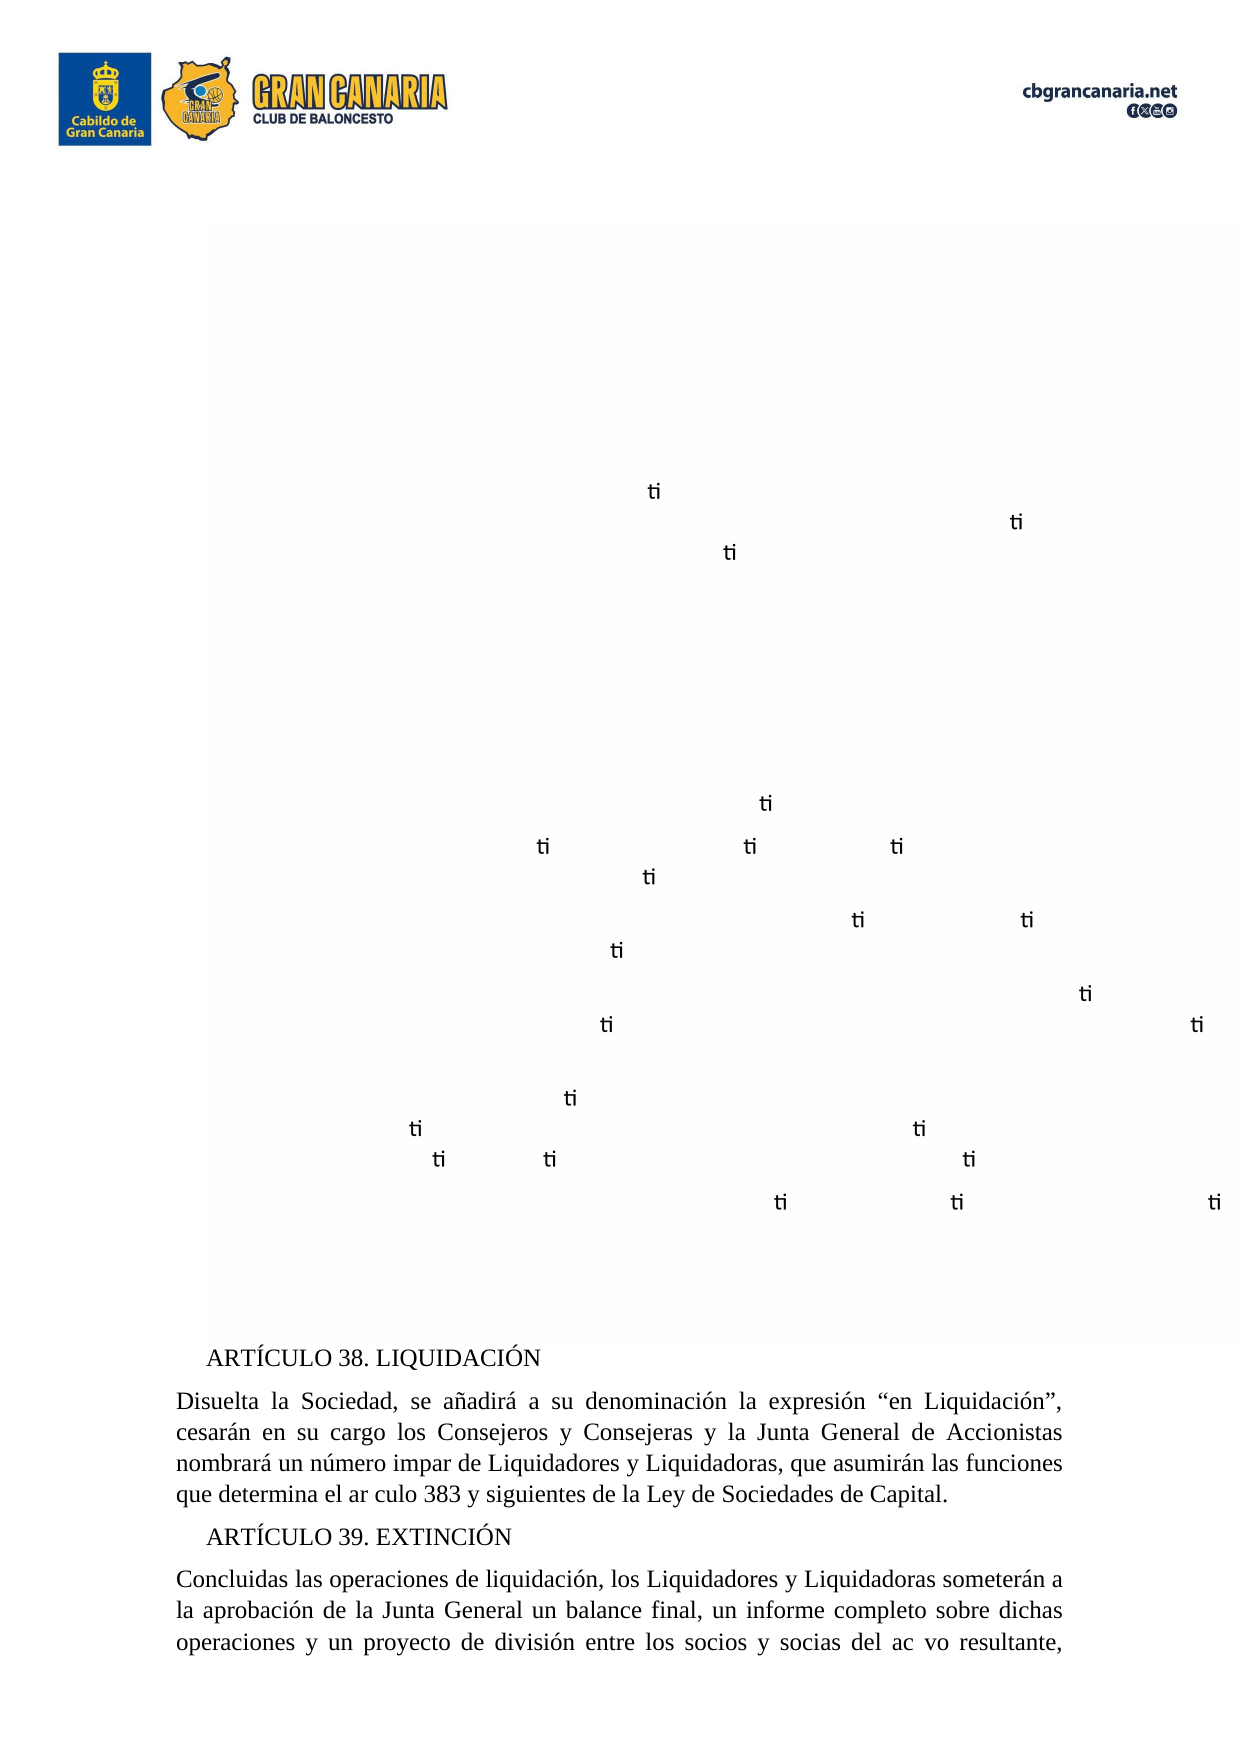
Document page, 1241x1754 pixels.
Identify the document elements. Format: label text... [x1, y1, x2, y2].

subtitle ARTÍCULO 38. LIQUIDACIÓN [206, 1344, 1063, 1372]
subtitle ARTÍCULO 39. EXTINCIÓN [206, 1522, 1063, 1551]
text Concluidas las operaciones de liquidación, los Liquidadores y Liquidadoras someterán a la aprobación de la Junta General un balance final, un informe completo sobre dichas operaciones y un proyecto de división entre los socios y socias del ac vo resultante, [176, 1564, 1063, 1655]
text Disuelta la Sociedad, se añadirá a su denominación la expresión “en Liquidación”, cesarán en su cargo los Consejeros y Consejeras y la Junta General de Accionistas nombrará un número impar de Liquidadores y Liquidadoras, que asumirán las funciones que determina el ar culo 383 y siguientes de la Ley de Sociedades de Capital. [176, 1386, 1063, 1508]
